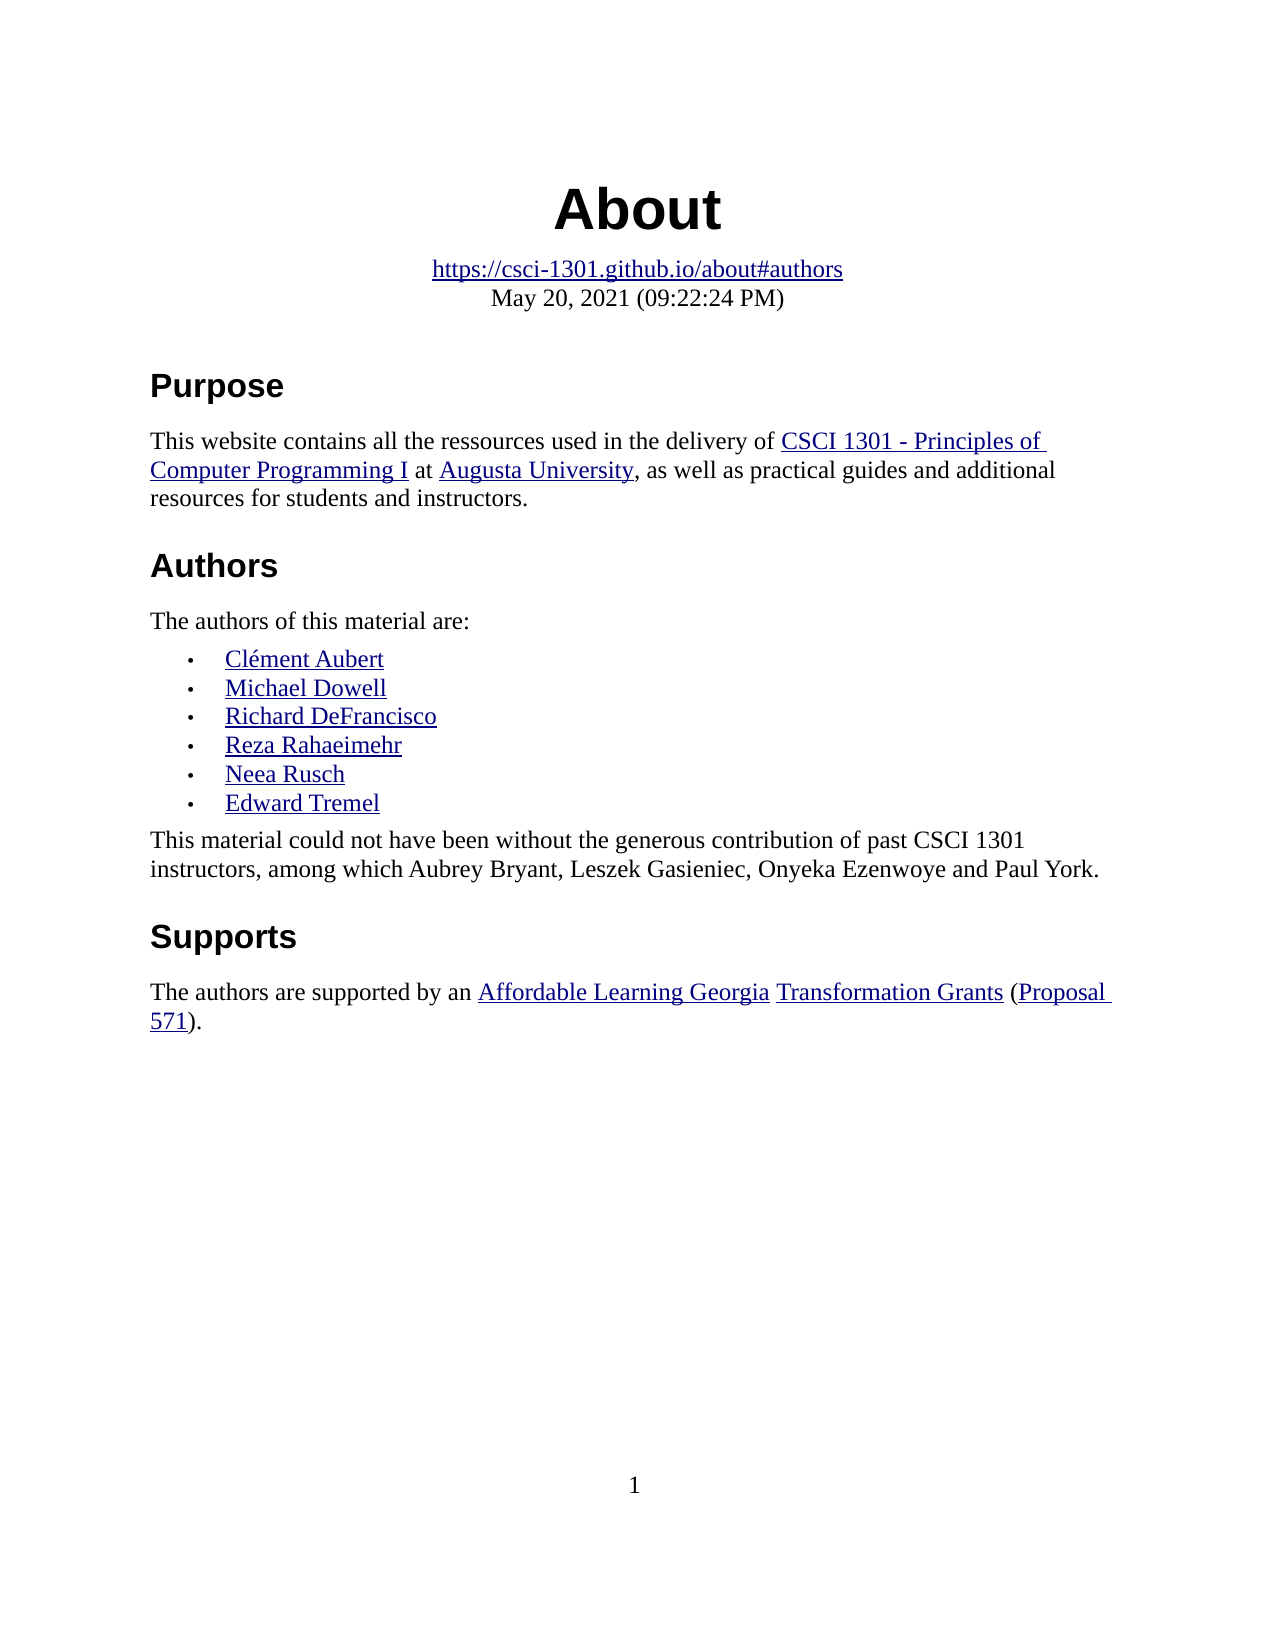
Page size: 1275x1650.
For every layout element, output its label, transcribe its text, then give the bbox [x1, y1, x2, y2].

subtitle Supports [150, 917, 1125, 956]
list Reza Rahaeimehr [187, 730, 1125, 759]
list Clément Aubert [187, 644, 1125, 673]
list Neea Rusch [187, 759, 1125, 788]
text https://csci-1301.github.io/about#authors [150, 254, 1125, 283]
text This website contains all the ressources used in the delivery of CSCI 1301 - Principles of Computer Programming I at Augusta University, as well as practical guides and additional resources for students and instructors. [150, 426, 1125, 512]
text May 20, 2021 (09:22:24 PM) [150, 283, 1125, 312]
list Michael Dowell [187, 673, 1125, 701]
text The authors are supported by an Affordable Learning Georgia Transformation Grants (Proposal 571). [150, 977, 1125, 1034]
title About [150, 175, 1125, 242]
subtitle Purpose [150, 366, 1125, 404]
text The authors of this material are: [150, 606, 1125, 635]
list Edward Tremel [187, 788, 1125, 816]
list Richard DeFrancisco [187, 701, 1125, 730]
text This material could not have been without the generous contribution of past CSCI 1301 instructors, among which Aubrey Bryant, Leszek Gasieniec, Onyeka Ezenwoye and Paul York. [150, 825, 1125, 883]
subtitle Authors [150, 546, 1125, 585]
